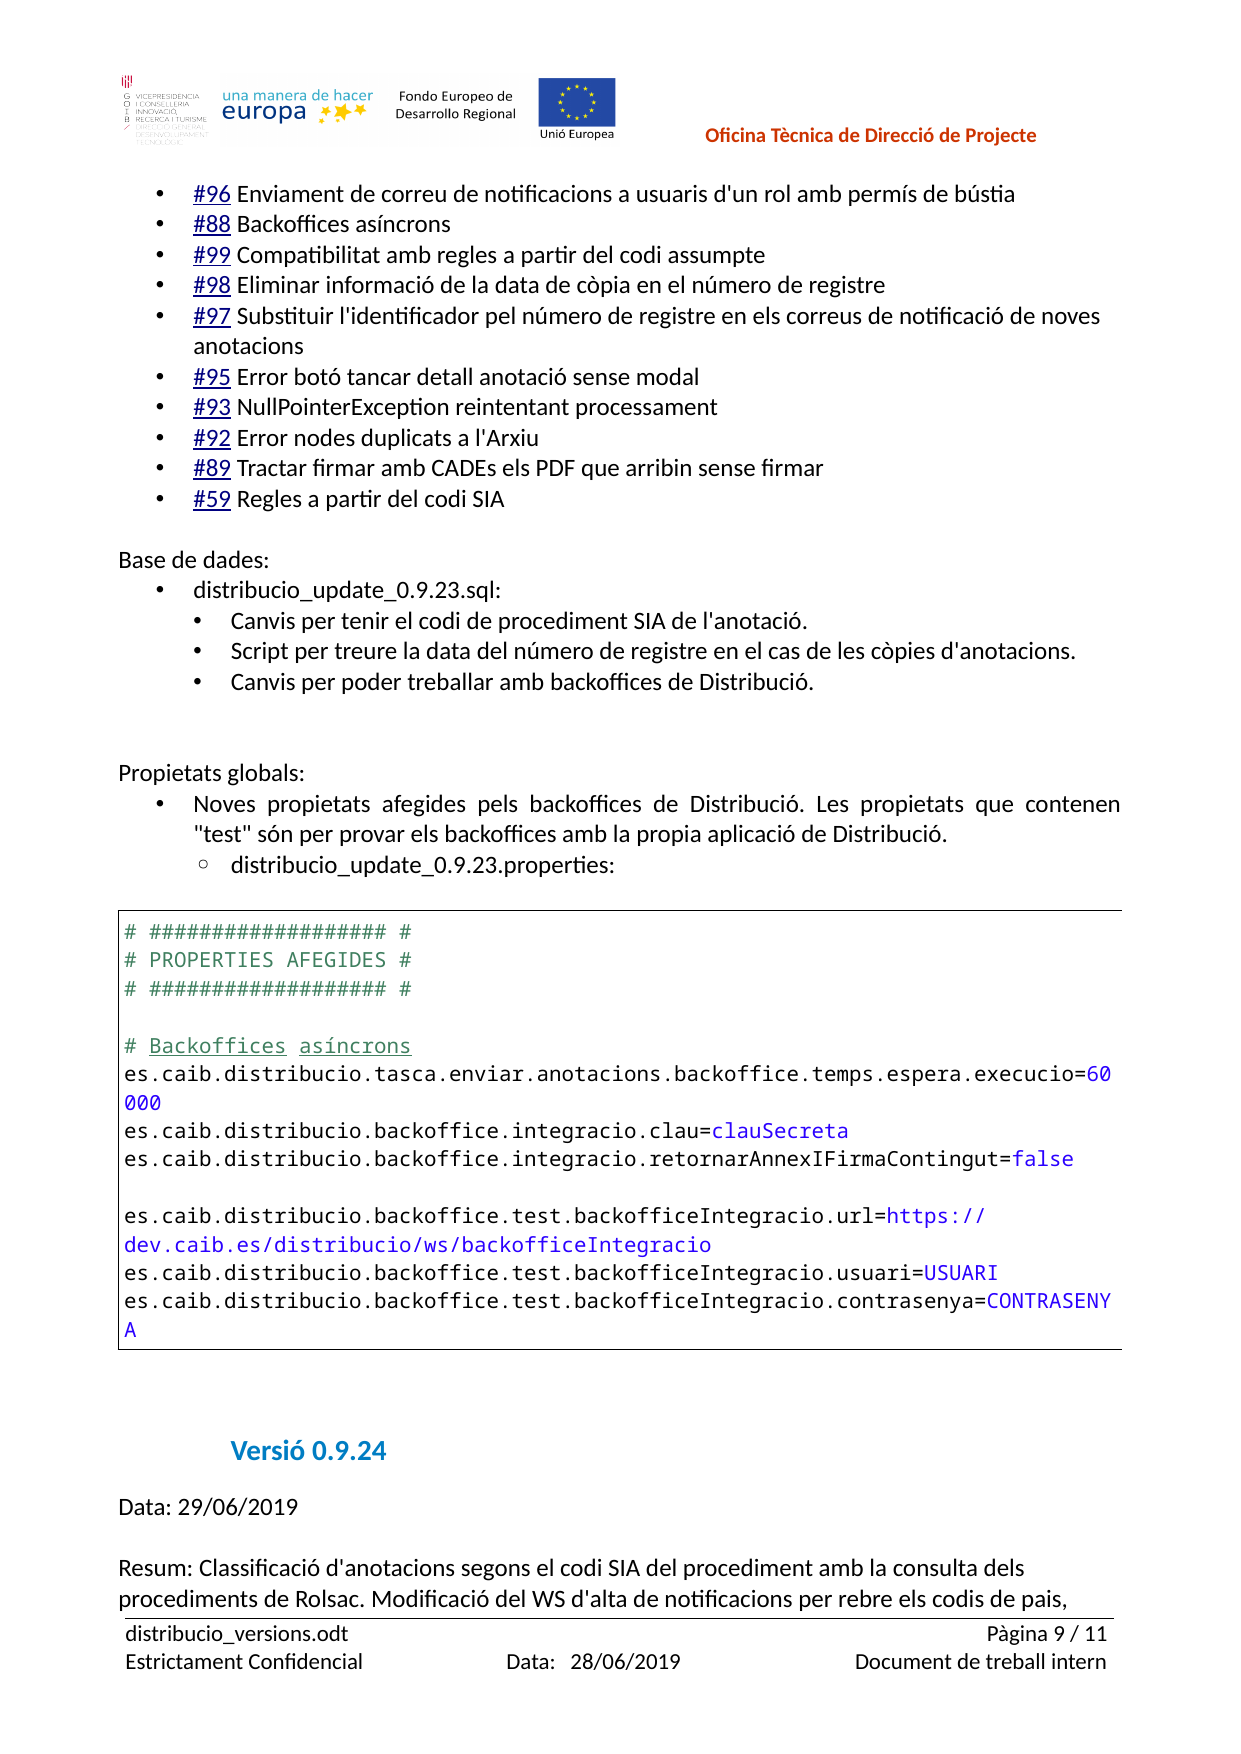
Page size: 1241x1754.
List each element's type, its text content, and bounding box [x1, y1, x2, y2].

list #59 Regles a partir del codi SIA [156, 483, 1122, 513]
list Canvis per tenir el codi de procediment SIA de l'anotació. [193, 605, 1122, 636]
list Script per treure la data del número de registre en el cas de les còpies d'anotacions. [193, 636, 1122, 666]
list #96 Enviament de correu de notificacions a usuaris d'un rol amb permís de bústia [156, 178, 1122, 208]
list #98 Eliminar informació de la data de còpia en el número de registre [156, 269, 1122, 300]
list #93 NullPointerException reintentant processament [156, 391, 1122, 422]
subtitle Versió 0.9.24 [153, 1432, 1122, 1468]
list #97 Substituir l'identificador pel número de registre en els correus de notificació de noves anotacions [156, 300, 1122, 361]
list Canvis per poder treballar amb backoffices de Distribució. [193, 666, 1122, 697]
text Propietats globals: [118, 758, 1122, 788]
text Resum: Classificació d'anotacions segons el codi SIA del procediment amb la consulta dels procediments de Rolsac. Modificació del WS d'alta de notificacions per rebre els codis de pais, [118, 1552, 1122, 1613]
list #89 Tractar firmar amb CADEs els PDF que arribin sense firmar [156, 452, 1122, 483]
text Base de dades: [118, 544, 1122, 574]
list distribucio_update_0.9.23.sql: [156, 574, 1122, 605]
list #99 Compatibilitat amb regles a partir del codi assumpte [156, 239, 1122, 269]
table_header # ################### # # PROPERTIES AFEGIDES # # ################### # # Backoffices asíncrons es.caib.distribucio.tasca.enviar.anotacions.backoffice.temps.espera.execucio=60000 es.caib.distribucio.backoffice.integracio.clau=clauSecreta es.caib.distribucio.backoffice.integracio.retornarAnnexIFirmaContingut=false es.caib.distribucio.backoffice.test.backofficeIntegracio.url=https://dev.caib.es/distribucio/ws/backofficeIntegracio es.caib.distribucio.backoffice.test.backofficeIntegracio.usuari=USUARI es.caib.distribucio.backoffice.test.backofficeIntegracio.contrasenya=CONTRASENYA [119, 911, 1122, 1349]
picture [219, 73, 621, 147]
list #88 Backoffices asíncrons [156, 208, 1122, 239]
list distribucio_update_0.9.23.properties: [193, 849, 1122, 880]
list Noves propietats afegides pels backoffices de Distribució. Les propietats que contenen "test" són per provar els backoffices amb la propia aplicació de Distribució. [156, 788, 1122, 849]
picture [118, 73, 213, 147]
text Data: 29/06/2019 [118, 1491, 1122, 1522]
list #92 Error nodes duplicats a l'Arxiu [156, 422, 1122, 452]
list #95 Error botó tancar detall anotació sense modal [156, 361, 1122, 391]
